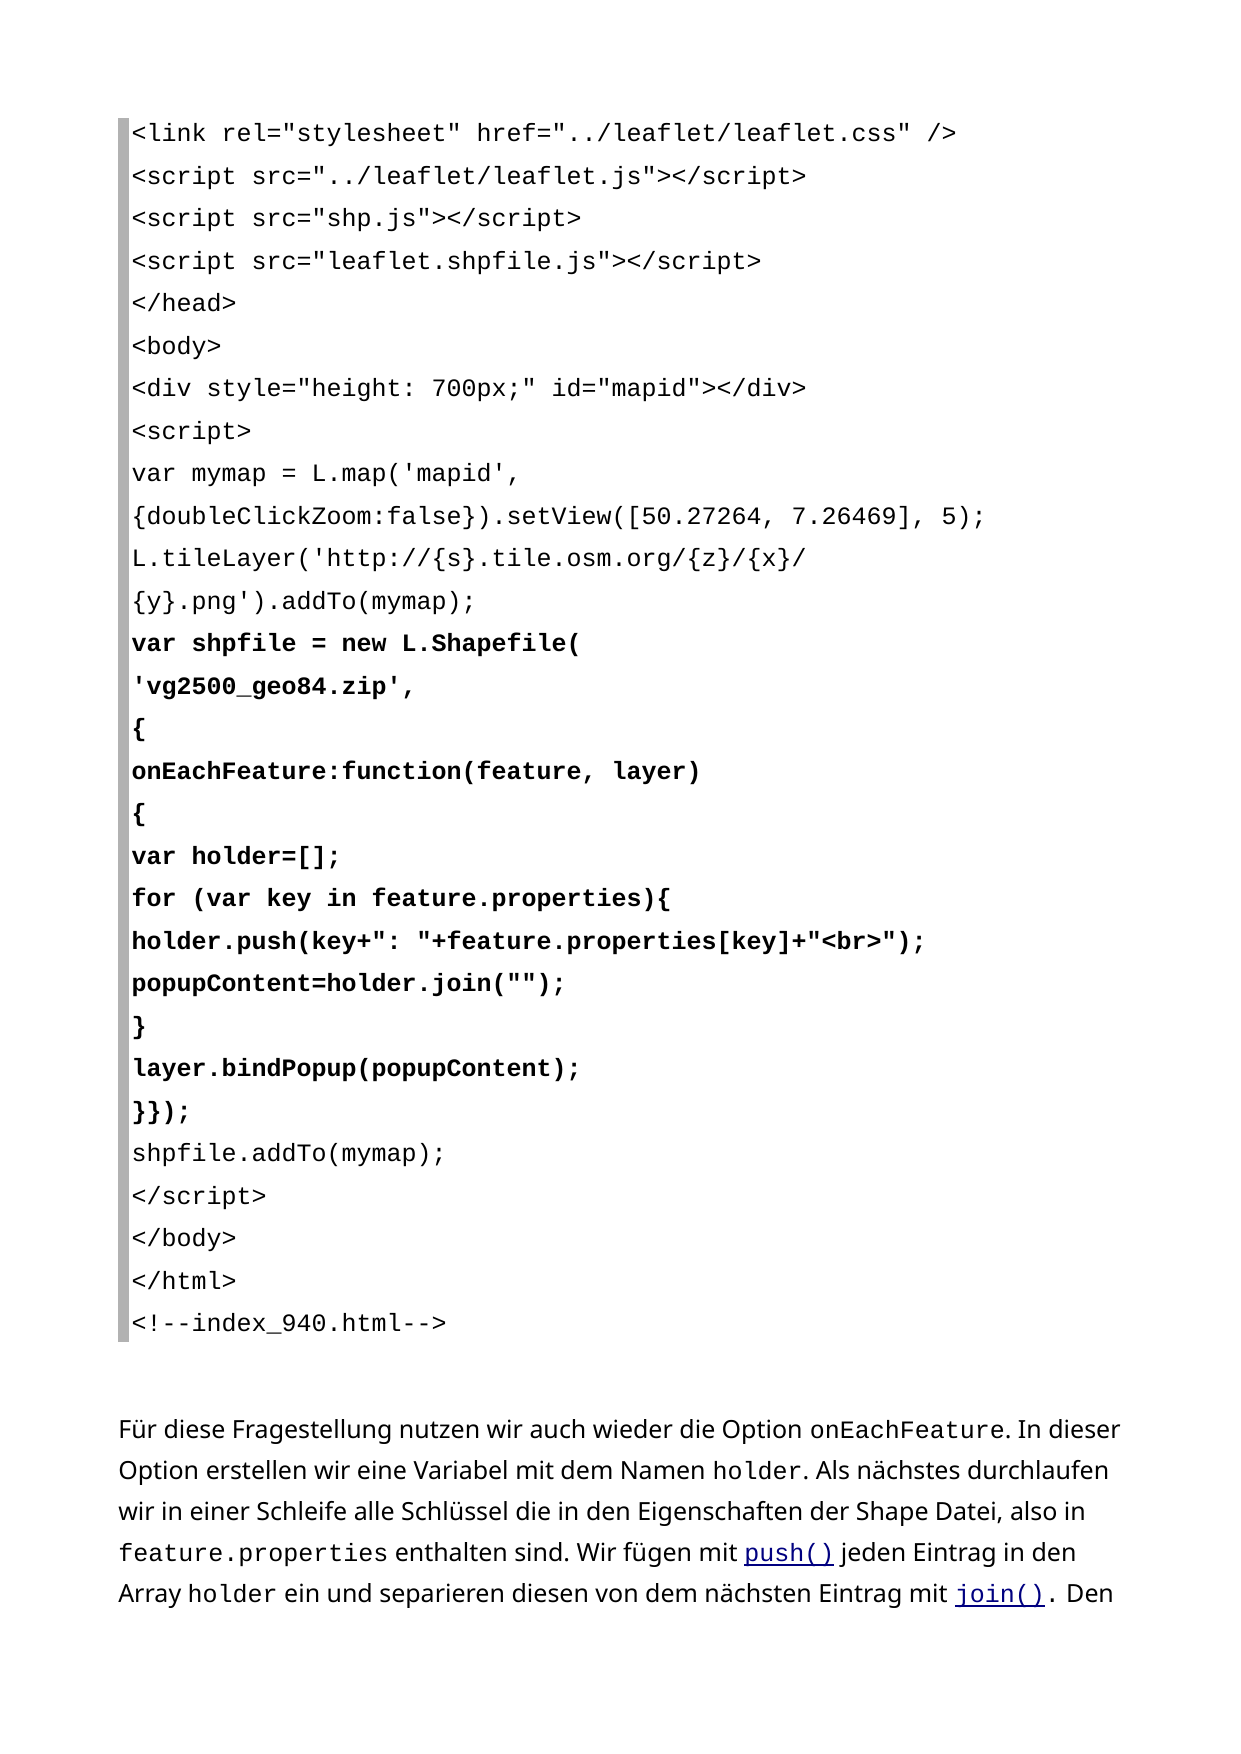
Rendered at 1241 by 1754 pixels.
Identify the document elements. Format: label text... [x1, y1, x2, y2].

text { [129, 798, 1122, 829]
text <link rel="stylesheet" href="../leaflet/leaflet.css" /> [129, 118, 1122, 149]
text <script src="leaflet.shpfile.js"></script> [129, 246, 1122, 277]
text var shpfile = new L.Shapefile( [129, 628, 1122, 659]
text </html> [129, 1266, 1122, 1297]
text Für diese Fragestellung nutzen wir auch wieder die Option onEachFeature. In dieser Option erstellen wir eine Variabel mit dem Namen holder. Als nächstes durchlaufen wir in einer Schleife alle Schlüssel die in den Eigenschaften der Shape Datei, also in feature.properties enthalten sind. Wir fügen mit push() jeden Eintrag in den Array holder ein und separieren diesen von dem nächsten Eintrag mit join(). Den [118, 1412, 1122, 1610]
text var mymap = L.map('mapid', {doubleClickZoom:false}).setView([50.27264, 7.26469], 5); [129, 458, 1122, 532]
text }}); [129, 1096, 1122, 1127]
text layer.bindPopup(popupContent); [129, 1053, 1122, 1084]
text <!--index_940.html--> [129, 1308, 1122, 1342]
text var holder=[]; [129, 841, 1122, 872]
text </script> [129, 1181, 1122, 1212]
text for (var key in feature.properties){ [129, 883, 1122, 914]
text 'vg2500_geo84.zip', [129, 671, 1122, 702]
text holder.push(key+": "+feature.properties[key]+"<br>"); [129, 926, 1122, 957]
text shpfile.addTo(mymap); [129, 1138, 1122, 1169]
text <script src="shp.js"></script> [129, 203, 1122, 234]
text </body> [129, 1223, 1122, 1254]
text <script> [129, 416, 1122, 447]
text </head> [129, 288, 1122, 319]
text <script src="../leaflet/leaflet.js"></script> [129, 161, 1122, 192]
text <div style="height: 700px;" id="mapid"></div> [129, 373, 1122, 404]
text { [129, 713, 1122, 744]
text popupContent=holder.join(""); [129, 968, 1122, 999]
text L.tileLayer('http://{s}.tile.osm.org/{z}/{x}/{y}.png').addTo(mymap); [129, 543, 1122, 617]
text <body> [129, 331, 1122, 362]
text } [129, 1011, 1122, 1042]
text onEachFeature:function(feature, layer) [129, 756, 1122, 787]
